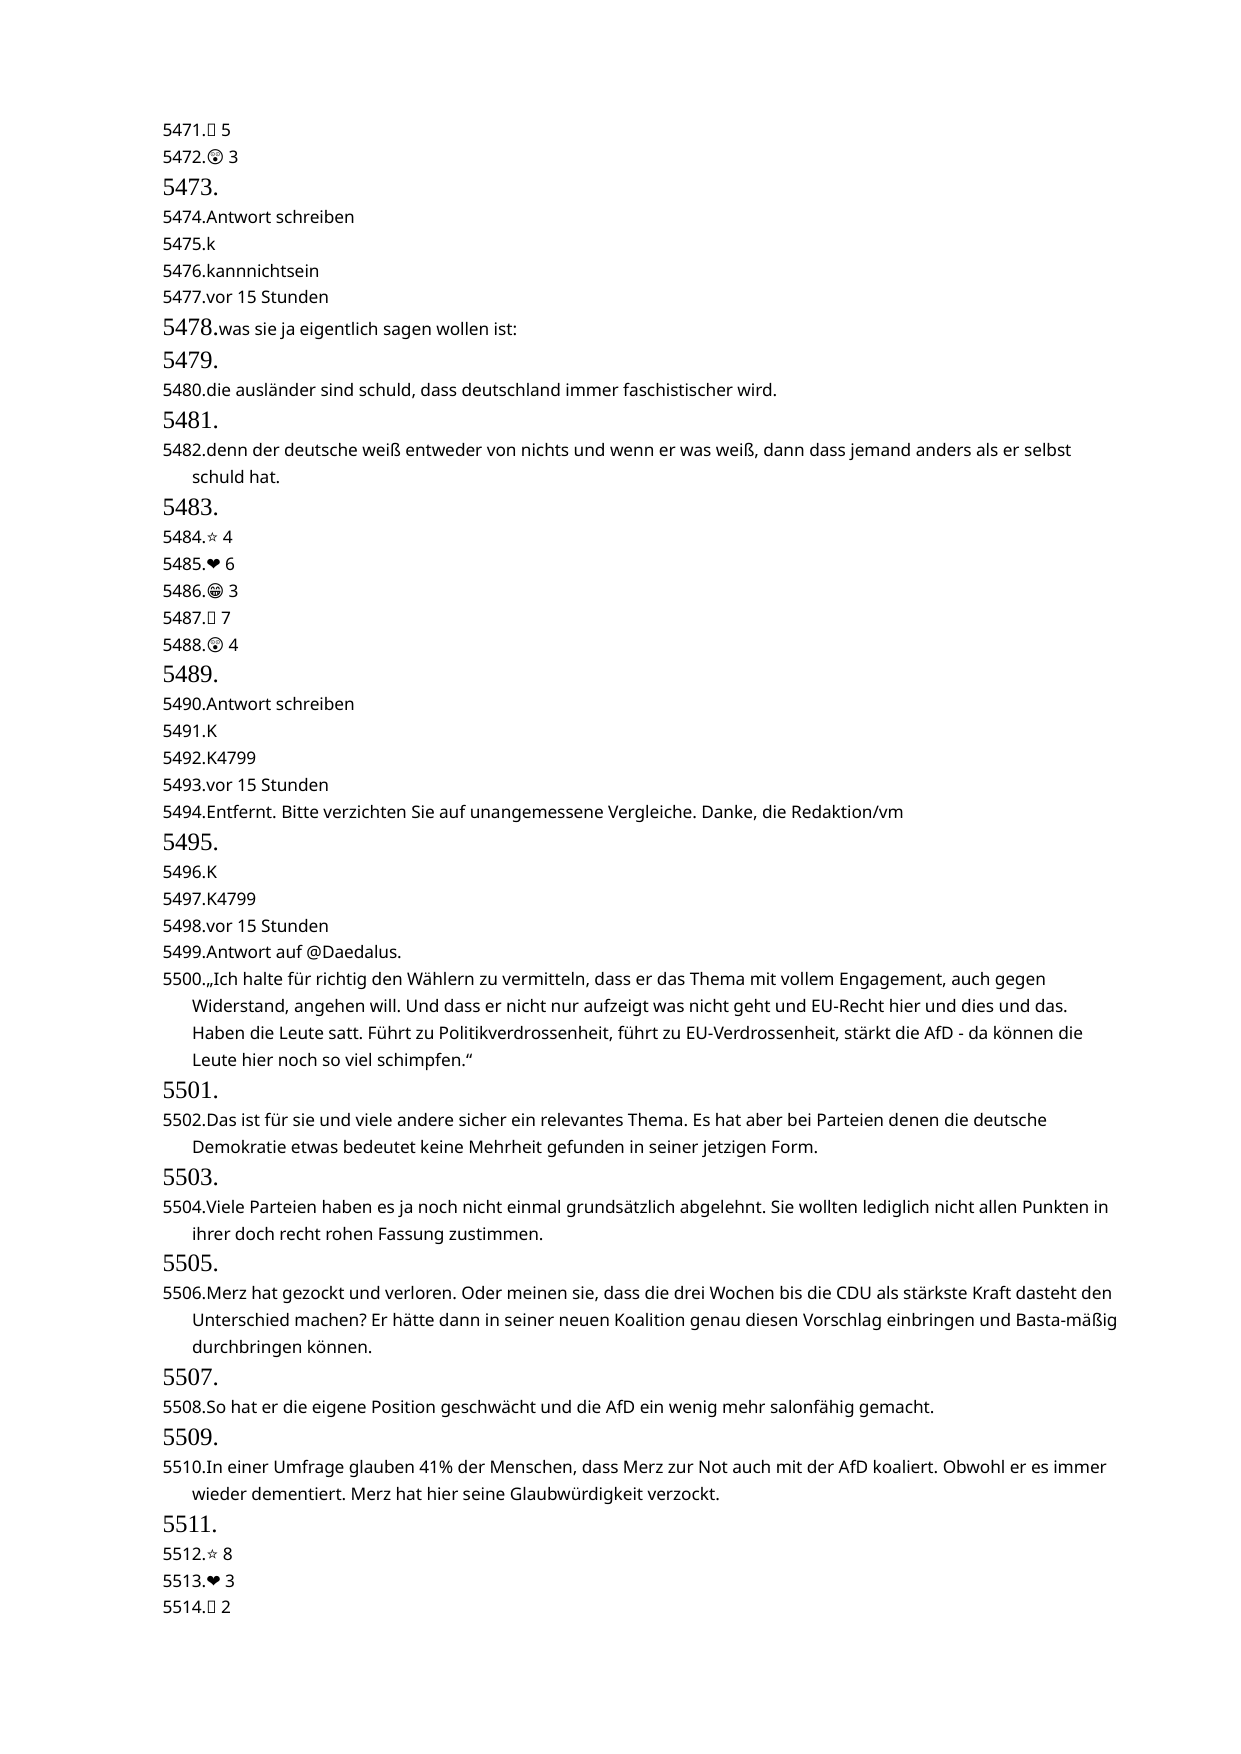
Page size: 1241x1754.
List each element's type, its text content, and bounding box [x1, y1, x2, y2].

list Viele Parteien haben es ja noch nicht einmal grundsätzlich abgelehnt. Sie wollten lediglich nicht allen Punkten in ihrer doch recht rohen Fassung zustimmen. [162, 1195, 1122, 1245]
list ❤️ 6 [162, 552, 1122, 575]
list Merz hat gezockt und verloren. Oder meinen sie, dass die drei Wochen bis die CDU als stärkste Kraft dasteht den Unterschied machen? Er hätte dann in seiner neuen Koalition genau diesen Vorschlag einbringen und Basta-mäßig durchbringen können. [162, 1281, 1122, 1359]
list kannnichtsein [162, 259, 1122, 282]
list K [162, 860, 1122, 883]
list Entfernt. Bitte verzichten Sie auf unangemessene Vergleiche. Danke, die Redaktion/vm [162, 800, 1122, 823]
list Das ist für sie und viele andere sicher ein relevantes Thema. Es hat aber bei Parteien denen die deutsche Demokratie etwas bedeutet keine Mehrheit gefunden in seiner jetzigen Form. [162, 1108, 1122, 1158]
list denn der deutsche weiß entweder von nichts und wenn er was weiß, dann dass jemand anders als er selbst schuld hat. [162, 438, 1122, 489]
list K [162, 719, 1122, 743]
list Antwort auf @Daedalus. [162, 941, 1122, 964]
list 🤨 5 [162, 118, 1122, 142]
list 🤨 7 [162, 606, 1122, 629]
list vor 15 Stunden [162, 286, 1122, 309]
list „Ich halte für richtig den Wählern zu vermitteln, dass er das Thema mit vollem Engagement, auch gegen Widerstand, angehen will. Und dass er nicht nur aufzeigt was nicht geht und EU-Recht hier und dies und das. Haben die Leute satt. Führt zu Politikverdrossenheit, führt zu EU-Verdrossenheit, stärkt die AfD - da können die Leute hier noch so viel schimpfen.“ [162, 967, 1122, 1071]
list 🙁 2 [162, 1596, 1122, 1619]
list In einer Umfrage glauben 41% der Menschen, dass Merz zur Not auch mit der AfD koaliert. Obwohl er es immer wieder dementiert. Merz hat hier seine Glaubwürdigkeit verzockt. [162, 1455, 1122, 1505]
list 😲 4 [162, 633, 1122, 656]
list Antwort schreiben [162, 205, 1122, 228]
list vor 15 Stunden [162, 773, 1122, 797]
list ❤️ 3 [162, 1569, 1122, 1592]
list K4799 [162, 746, 1122, 770]
list k [162, 232, 1122, 255]
list die ausländer sind schuld, dass deutschland immer faschistischer wird. [162, 378, 1122, 402]
list So hat er die eigene Position geschwächt und die AfD ein wenig mehr salonfähig gemacht. [162, 1395, 1122, 1418]
list Antwort schreiben [162, 692, 1122, 716]
list vor 15 Stunden [162, 914, 1122, 937]
list K4799 [162, 887, 1122, 910]
list 😁 3 [162, 579, 1122, 602]
list 😲 3 [162, 145, 1122, 168]
list ⭐️ 4 [162, 525, 1122, 548]
list was sie ja eigentlich sagen wollen ist: [162, 312, 1122, 341]
list ⭐️ 8 [162, 1542, 1122, 1565]
